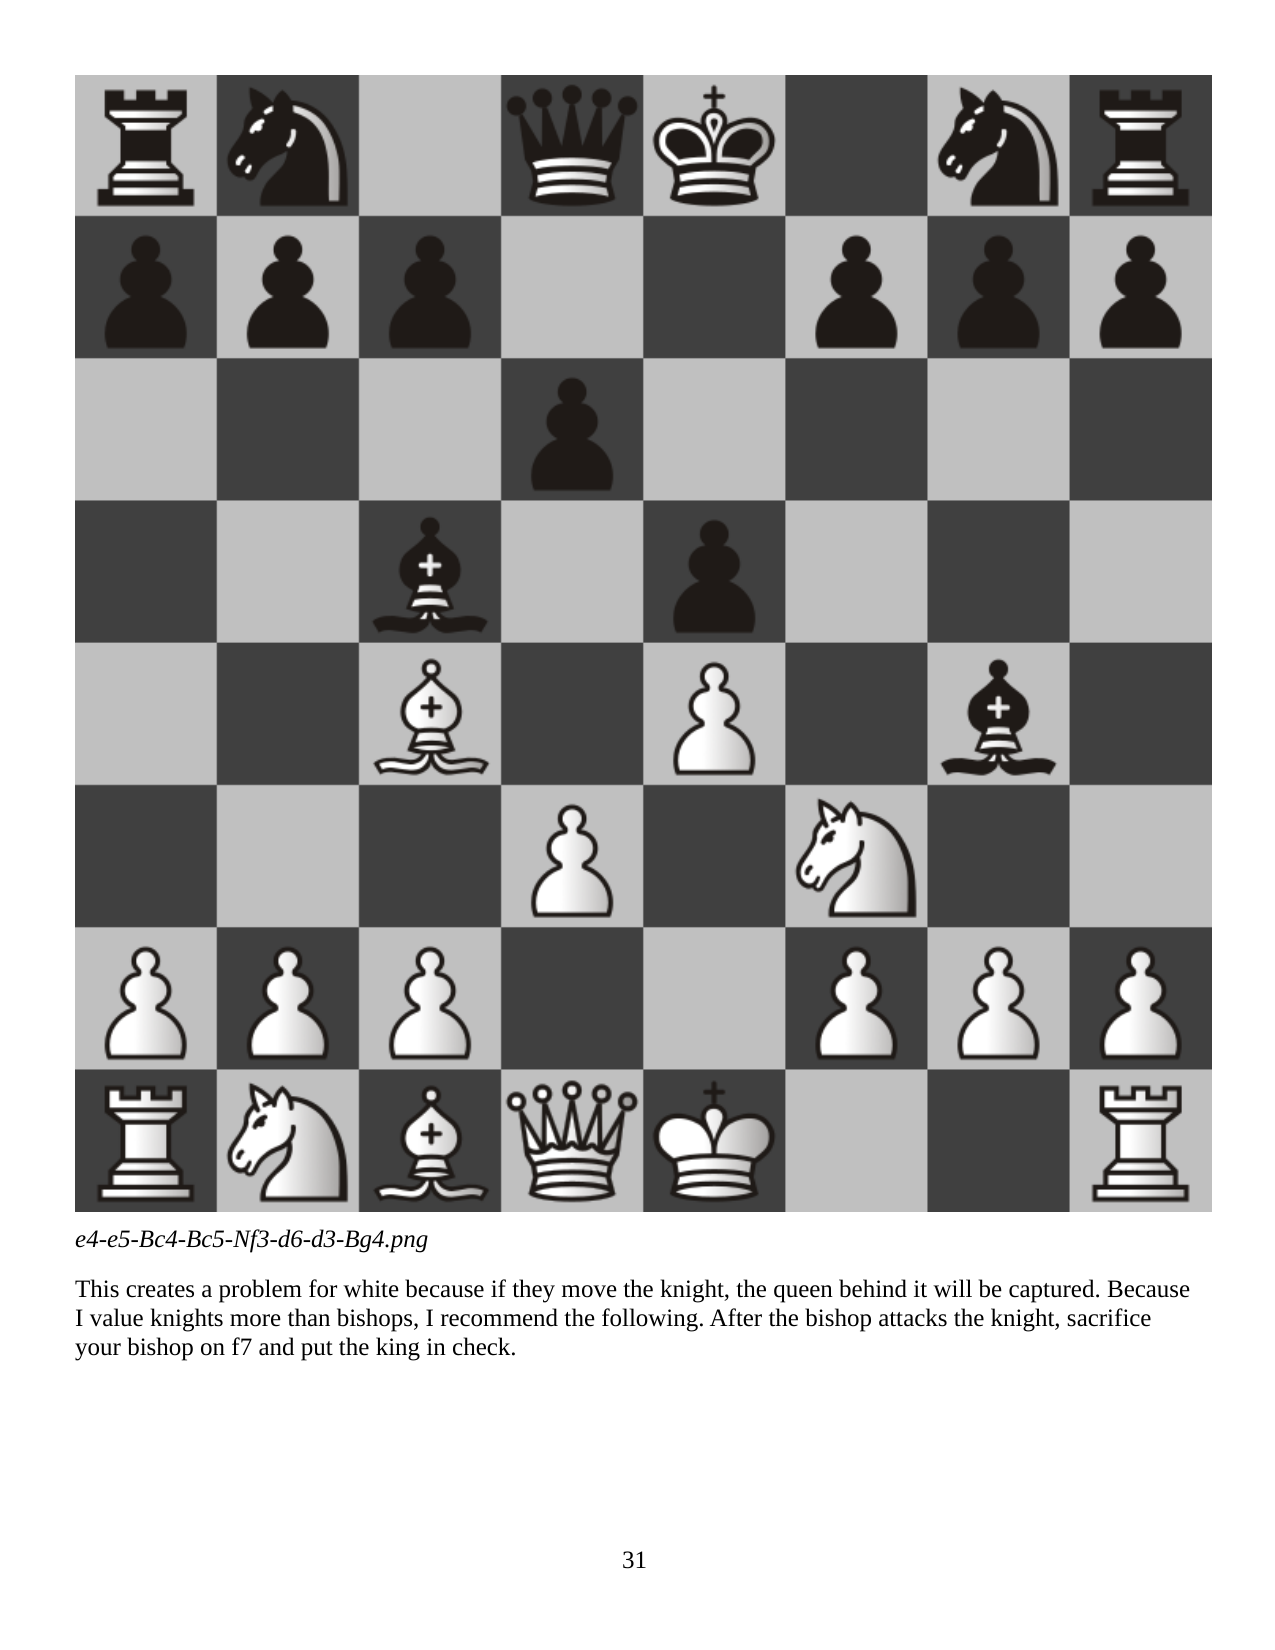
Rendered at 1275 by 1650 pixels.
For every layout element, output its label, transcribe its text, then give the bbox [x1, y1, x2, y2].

picture [75, 75, 1212, 1212]
text e4-e5-Bc4-Bc5-Nf3-d6-d3-Bg4.png [75, 1224, 1200, 1253]
text This creates a problem for white because if they move the knight, the queen behind it will be captured. Because I value knights more than bishops, I recommend the following. After the bishop attacks the knight, sacrifice your bishop on f7 and put the king in check. [75, 1274, 1200, 1361]
